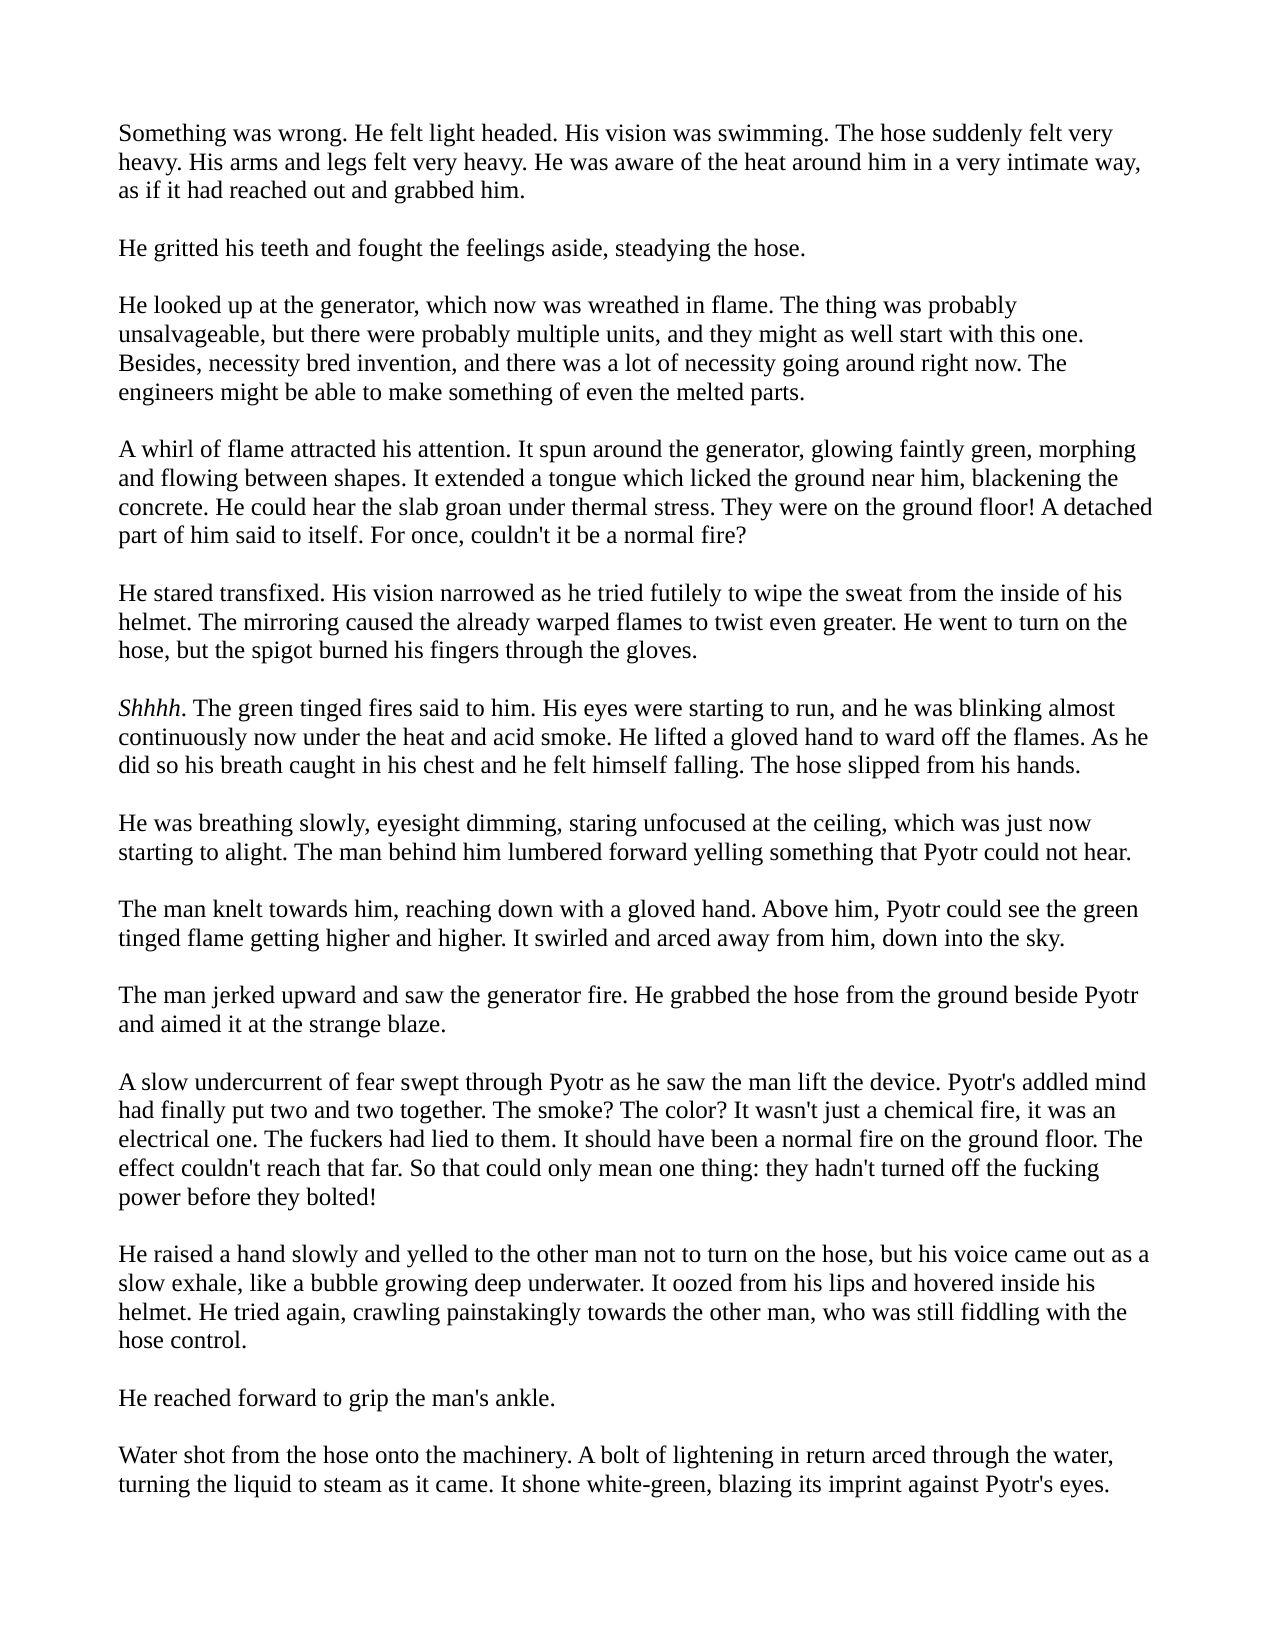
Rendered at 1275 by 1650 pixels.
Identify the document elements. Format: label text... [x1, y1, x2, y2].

text He looked up at the generator, which now was wreathed in flame. The thing was probably unsalvageable, but there were probably multiple units, and they might as well start with this one. Besides, necessity bred invention, and there was a lot of necessity going around right now. The engineers might be able to make something of even the melted parts. [118, 291, 1157, 406]
text He stared transfixed. His vision narrowed as he tried futilely to wipe the sweat from the inside of his helmet. The mirroring caused the already warped flames to twist even greater. He went to turn on the hose, but the spigot burned his fingers through the gloves. [118, 578, 1157, 664]
text He was breathing slowly, eyesight dimming, staring unfocused at the ceiling, which was just now starting to alight. The man behind him lumbered forward yelling something that Pyotr could not hear. [118, 808, 1157, 866]
text Something was wrong. He felt light headed. His vision was swimming. The hose suddenly felt very heavy. His arms and legs felt very heavy. He was aware of the heat around him in a very intimate way, as if it had reached out and grabbed him. [118, 118, 1157, 204]
text The man knelt towards him, reaching down with a gloved hand. Above him, Pyotr could see the green tinged flame getting higher and higher. It swirled and arced away from him, down into the sky. [118, 894, 1157, 952]
text Shhhh. The green tinged fires said to him. His eyes were starting to run, and he was blinking almost continuously now under the heat and acid smoke. He lifted a gloved hand to ward off the flames. As he did so his breath caught in his chest and he felt himself falling. The hose slipped from his hands. [118, 693, 1157, 779]
text He raised a hand slowly and yelled to the other man not to turn on the hose, but his voice came out as a slow exhale, like a bubble growing deep underwater. It oozed from his lips and hovered inside his helmet. He tried again, crawling painstakingly towards the other man, who was still fiddling with the hose control. [118, 1239, 1157, 1354]
text He reached forward to grip the man's ankle. [118, 1383, 1157, 1412]
text A slow undercurrent of fear swept through Pyotr as he saw the man lift the device. Pyotr's addled mind had finally put two and two together. The smoke? The color? It wasn't just a chemical fire, it was an electrical one. The fuckers had lied to them. It should have been a normal fire on the ground floor. The effect couldn't reach that far. So that could only mean one thing: they hadn't turned off the fucking power before they bolted! [118, 1067, 1157, 1211]
text A whirl of flame attracted his attention. It spun around the generator, glowing faintly green, morphing and flowing between shapes. It extended a tongue which licked the ground near him, blackening the concrete. He could hear the slab groan under thermal stress. They were on the ground floor! A detached part of him said to itself. For once, couldn't it be a normal fire? [118, 434, 1157, 549]
text He gritted his teeth and fought the feelings aside, steadying the hose. [118, 233, 1157, 262]
text The man jerked upward and saw the generator fire. He grabbed the hose from the ground beside Pyotr and aimed it at the strange blaze. [118, 981, 1157, 1038]
text Water shot from the hose onto the machinery. A bolt of lightening in return arced through the water, turning the liquid to steam as it came. It shone white-green, blazing its imprint against Pyotr's eyes. [118, 1441, 1157, 1498]
